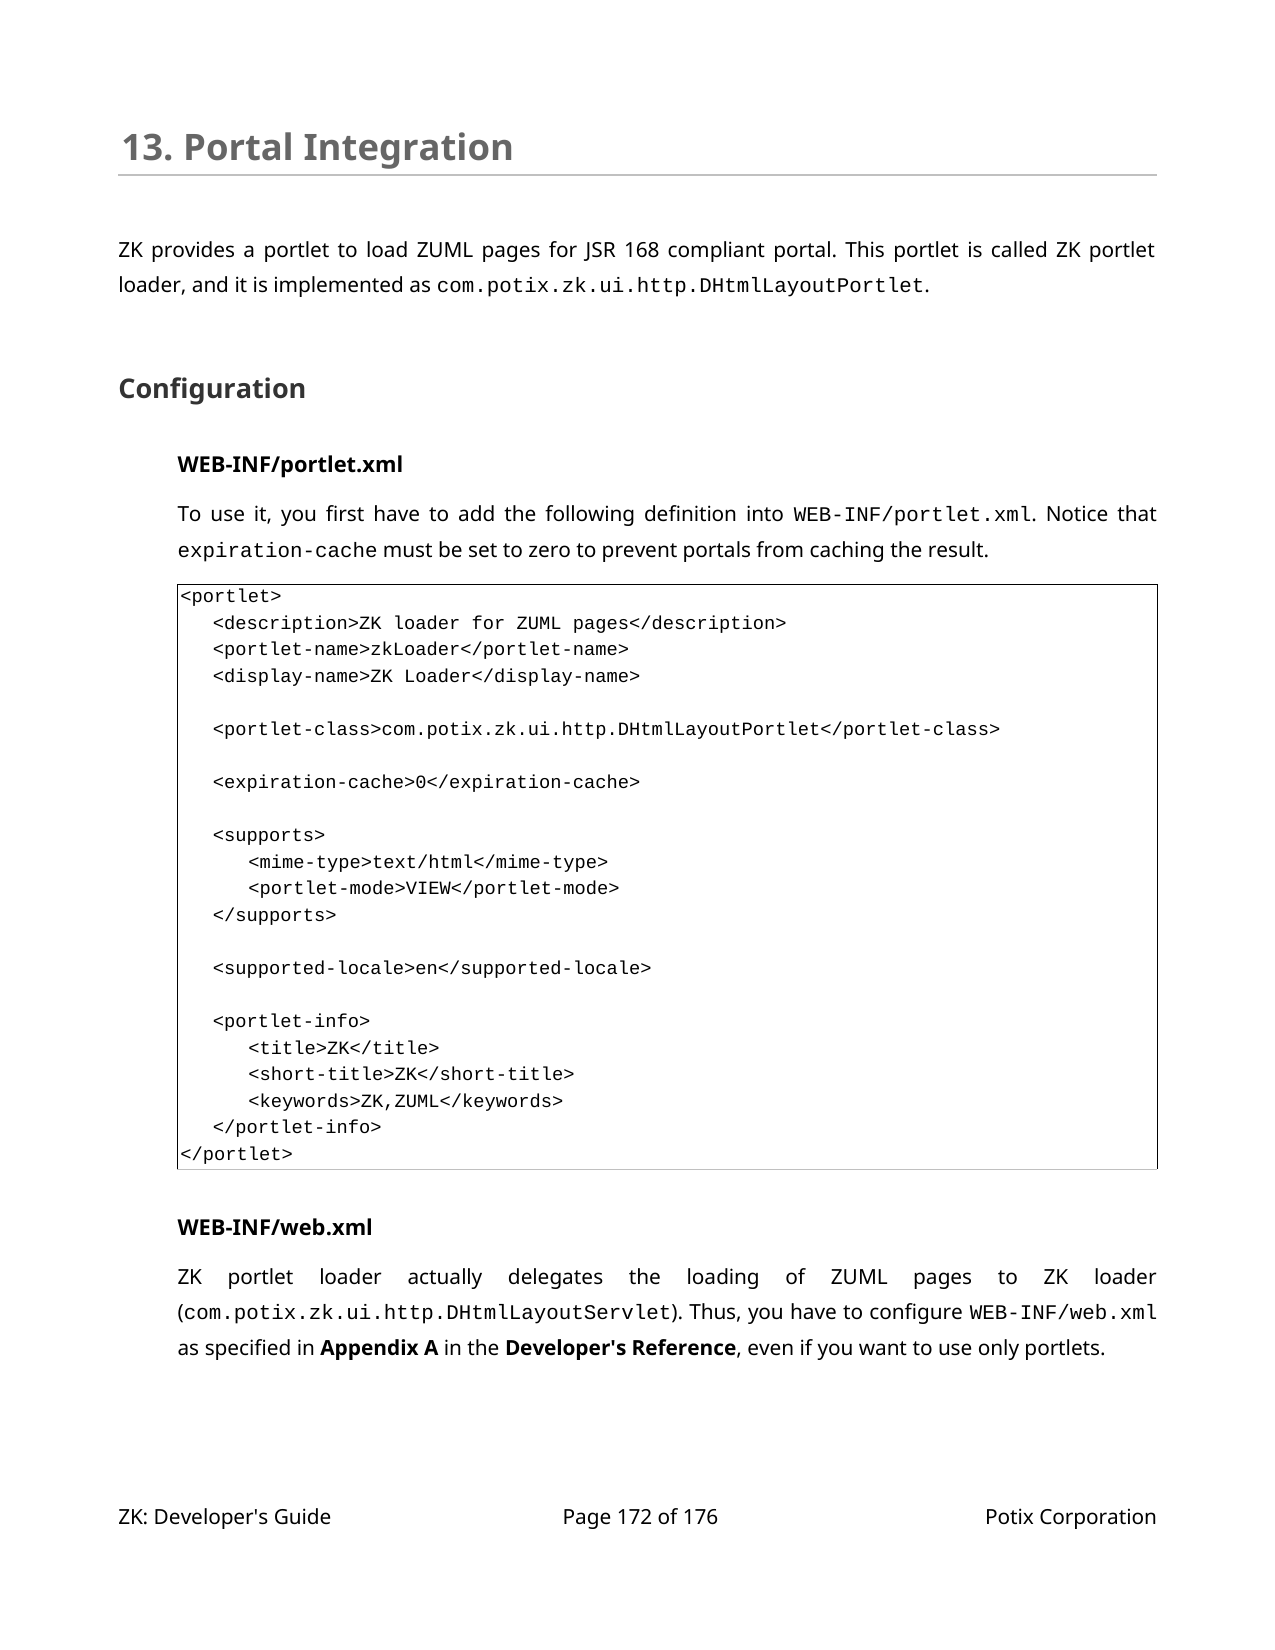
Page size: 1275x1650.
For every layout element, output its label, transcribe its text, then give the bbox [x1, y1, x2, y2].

text ZK portlet loader actually delegates the loading of ZUML pages to ZK loader (com.potix.zk.ui.http.DHtmlLayoutServlet). Thus, you have to configure WEB-INF/web.xml as specified in Appendix A in the Developer's Reference, even if you want to use only portlets. [177, 1262, 1157, 1361]
subtitle Configuration [118, 369, 1157, 406]
text ZK provides a portlet to load ZUML pages for JSR 168 compliant portal. This portlet is called ZK portlet loader, and it is implemented as com.potix.zk.ui.http.DHtmlLayoutPortlet. [118, 235, 1157, 299]
text To use it, you first have to add the following definition into WEB-INF/portlet.xml. Notice that expiration-cache must be set to zero to prevent portals from caching the result. [177, 499, 1157, 563]
subtitle WEB-INF/web.xml [177, 1212, 1157, 1242]
text <portlet> <description>ZK loader for ZUML pages</description> <portlet-name>zkLoader</portlet-name> <display-name>ZK Loader</display-name> <portlet-class>com.potix.zk.ui.http.DHtmlLayoutPortlet</portlet-class> <expiration-cache>0</expiration-cache> <supports> <mime-type>text/html</mime-type> <portlet-mode>VIEW</portlet-mode> </supports> <supported-locale>en</supported-locale> <portlet-info> <title>ZK</title> <short-title>ZK</short-title> <keywords>ZK,ZUML</keywords> </portlet-info> </portlet> [178, 585, 1157, 1169]
subtitle 13. Portal Integration [118, 118, 1157, 174]
subtitle WEB-INF/portlet.xml [177, 449, 1157, 479]
